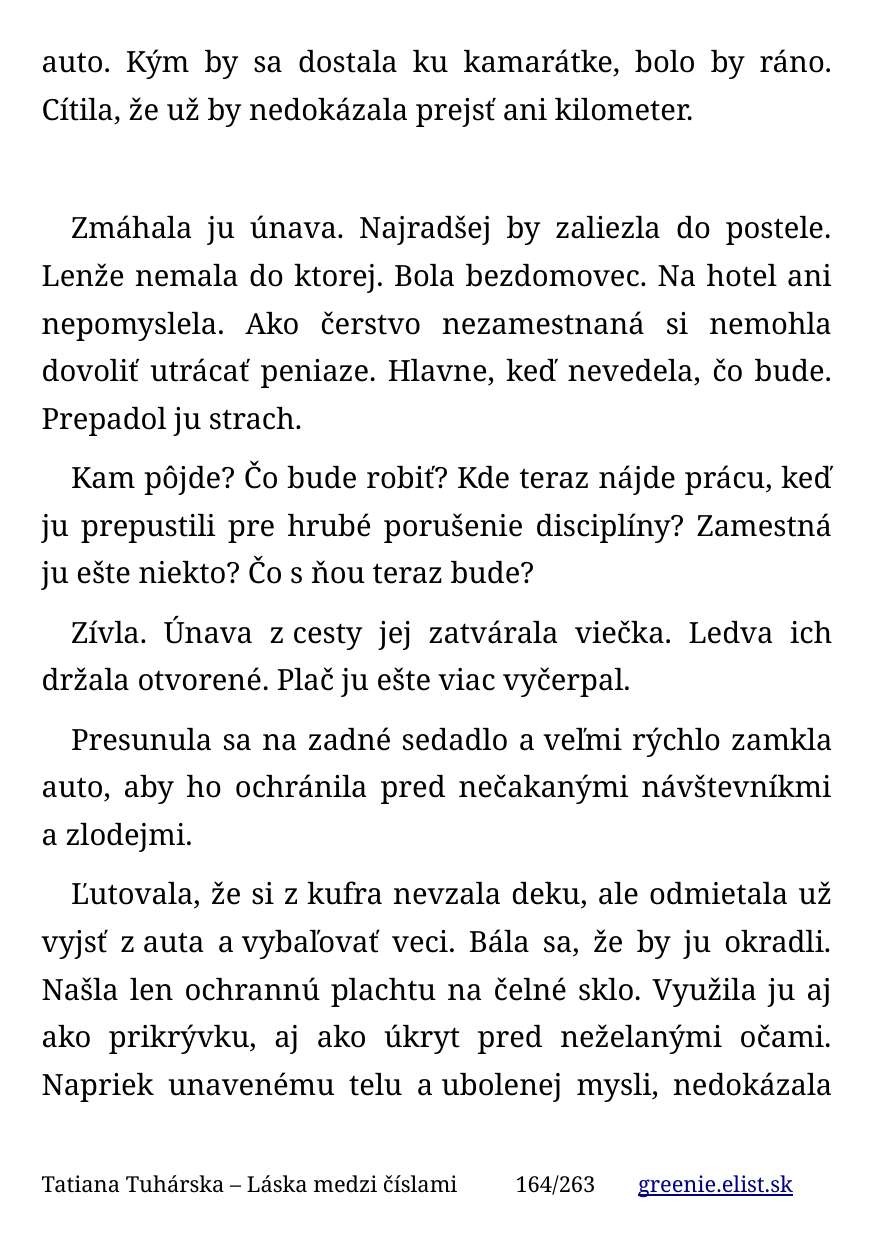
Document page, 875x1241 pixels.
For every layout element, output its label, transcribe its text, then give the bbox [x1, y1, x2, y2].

text Zmáhala ju únava. Najradšej by zaliezla do postele. Lenže nemala do ktorej. Bola bezdomovec. Na hotel ani nepomyslela. Ako čerstvo nezamestnaná si nemohla dovoliť utrácať peniaze. Hlavne, keď nevedela, čo bude. Prepadol ju strach. [41, 208, 833, 438]
text Presunula sa na zadné sedadlo a veľmi rýchlo zamkla auto, aby ho ochránila pred nečakanými návštevníkmi a zlodejmi. [41, 719, 833, 854]
text Kam pôjde? Čo bude robiť? Kde teraz nájde prácu, keď ju prepustili pre hrubé porušenie disciplíny? Zamestná ju ešte niekto? Čo s ňou teraz bude? [41, 457, 833, 592]
text Zívla. Únava z cesty jej zatvárala viečka. Ledva ich držala otvorené. Plač ju ešte viac vyčerpal. [41, 612, 833, 699]
text Ľutovala, že si z kufra nevzala deku, ale odmietala už vyjsť z auta a vybaľovať veci. Bála sa, že by ju okradli. Našla len ochrannú plachtu na čelné sklo. Využila ju aj ako prikrývku, aj ako úkryt pred neželanými očami. Napriek unavenému telu a ubolenej mysli, nedokázala [41, 874, 833, 1104]
text auto. Kým by sa dostala ku kamarátke, bolo by ráno. Cítila, že už by nedokázala prejsť ani kilometer. [41, 41, 833, 129]
